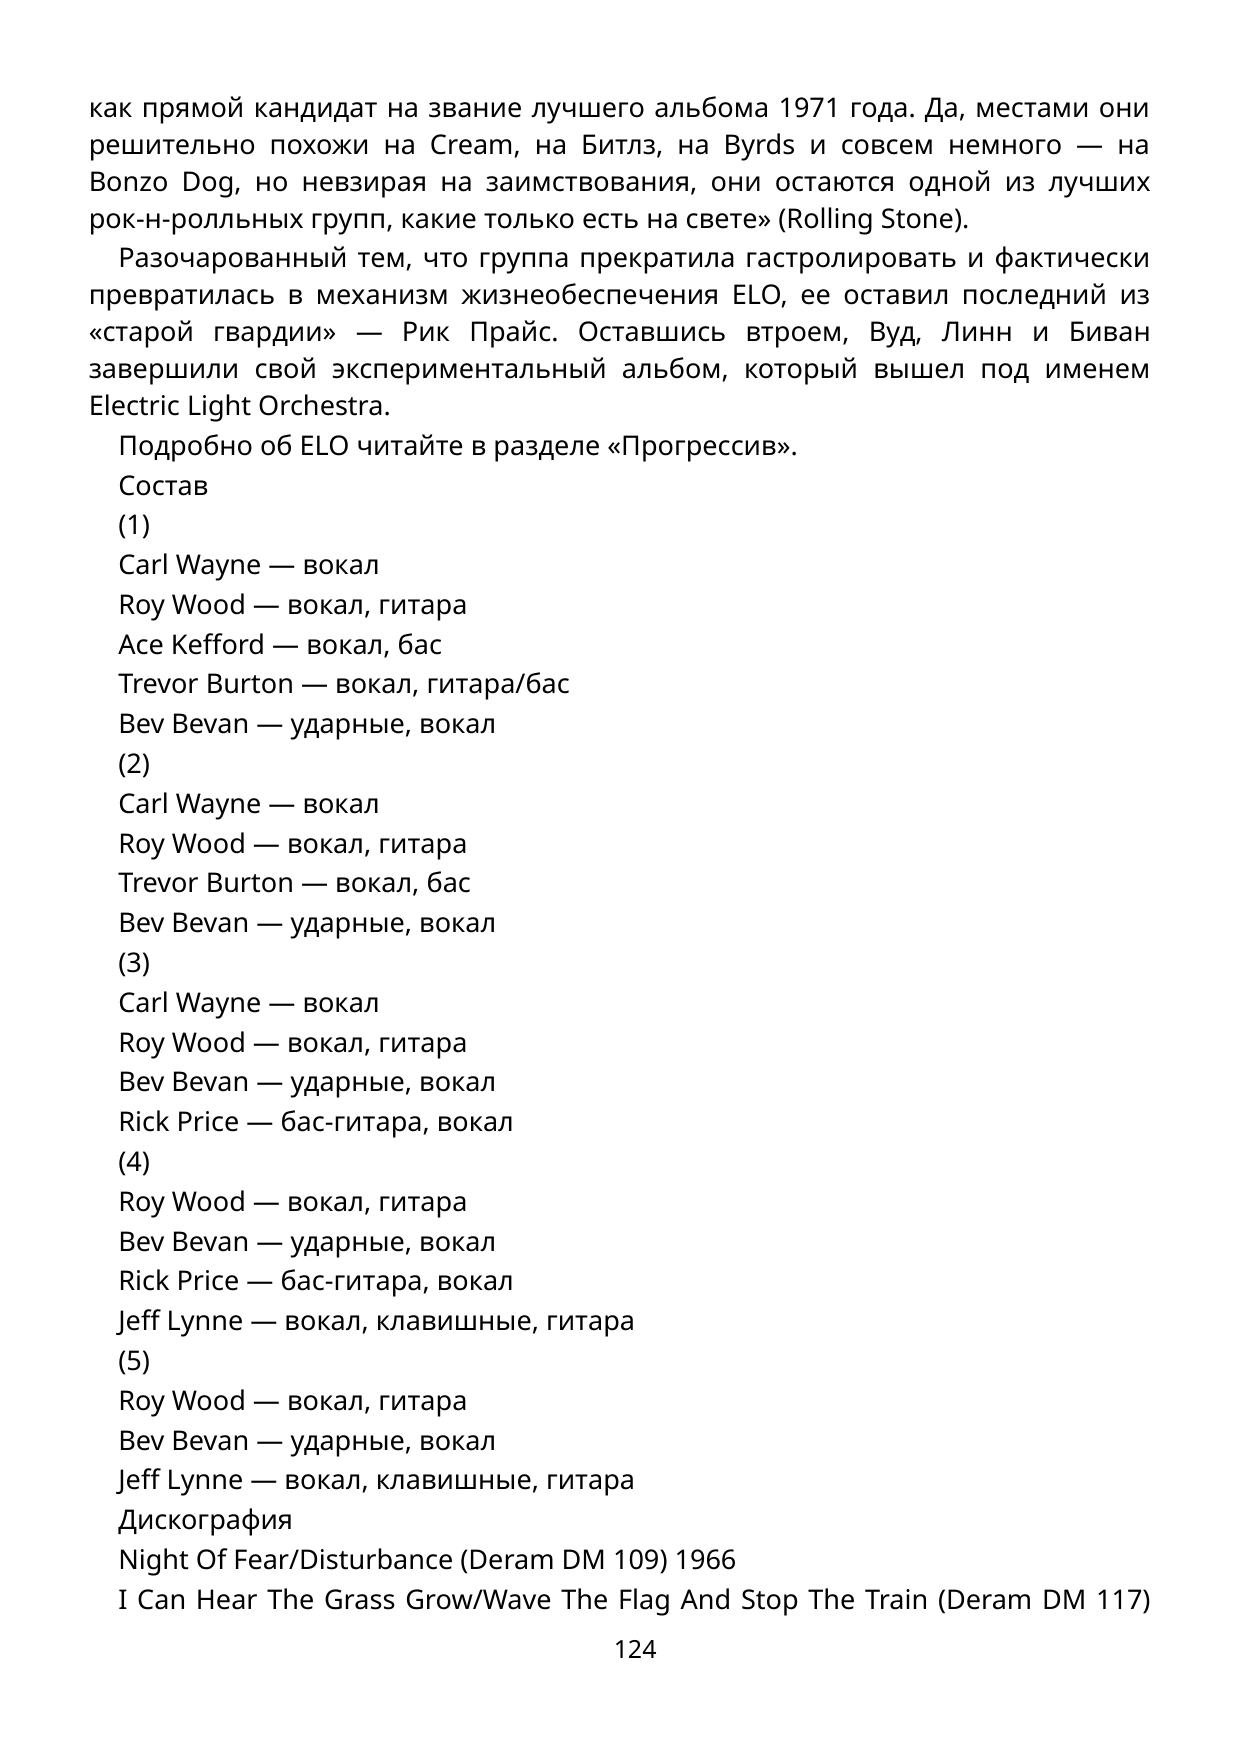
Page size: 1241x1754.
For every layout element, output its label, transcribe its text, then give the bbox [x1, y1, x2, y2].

text (5) [88, 1341, 1152, 1378]
text Подробно об ELO читайте в разделе «Прогрессив». [88, 426, 1152, 463]
text Bev Bevan — ударные, вокал [88, 1222, 1152, 1259]
text Ace Kefford — вокал, бас [88, 625, 1152, 662]
text Jeff Lynne — вокал, клавишные, гитара [88, 1302, 1152, 1338]
text Bev Bevan — ударные, вокал [88, 705, 1152, 742]
text как прямой кандидат на звание лучшего альбома 1971 года. Да, местами они решительно похожи на Cream, на Битлз, на Byrds и совсем немного — на Bonzo Dog, но невзирая на заимствования, они остаются одной из лучших рок-н-ролльных групп, какие только есть на свете» (Rolling Stone). [88, 88, 1152, 236]
text Rick Price — бас-гитара, вокал [88, 1262, 1152, 1299]
text Дискография [88, 1501, 1152, 1537]
text (4) [88, 1142, 1152, 1179]
text Состав [88, 466, 1152, 503]
text Bev Bevan — ударные, вокал [88, 1063, 1152, 1100]
text Carl Wayne — вокал [88, 983, 1152, 1020]
text Roy Wood — вокал, гитара [88, 585, 1152, 622]
text (3) [88, 943, 1152, 980]
text Roy Wood — вокал, гитара [88, 1182, 1152, 1219]
text Night Of Fear/Disturbance (Deram DM 109) 1966 [88, 1540, 1152, 1577]
text Trevor Burton — вокал, бас [88, 864, 1152, 901]
text Trevor Burton — вокал, гитара/бас [88, 665, 1152, 702]
text (2) [88, 744, 1152, 781]
text Bev Bevan — ударные, вокал [88, 1421, 1152, 1458]
text Roy Wood — вокал, гитара [88, 1023, 1152, 1060]
text Разочарованный тем, что группа прекратила гастролировать и фактически превратилась в механизм жизнеобеспечения ELO, ее оставил последний из «старой гвардии» — Рик Прайс. Оставшись втроем, Вуд, Линн и Биван завершили свой экспериментальный альбом, который вышел под именем Electric Light Orchestra. [88, 239, 1152, 423]
text Roy Wood — вокал, гитара [88, 824, 1152, 861]
text Rick Price — бас-гитара, вокал [88, 1103, 1152, 1139]
text Carl Wayne — вокал [88, 784, 1152, 821]
text (1) [88, 506, 1152, 543]
text I Can Hear The Grass Grow/Wave The Flag And Stop The Train (Deram DM 117) [88, 1580, 1152, 1617]
text Bev Bevan — ударные, вокал [88, 904, 1152, 941]
text Carl Wayne — вокал [88, 546, 1152, 582]
text Roy Wood — вокал, гитара [88, 1381, 1152, 1418]
text Jeff Lynne — вокал, клавишные, гитара [88, 1461, 1152, 1498]
